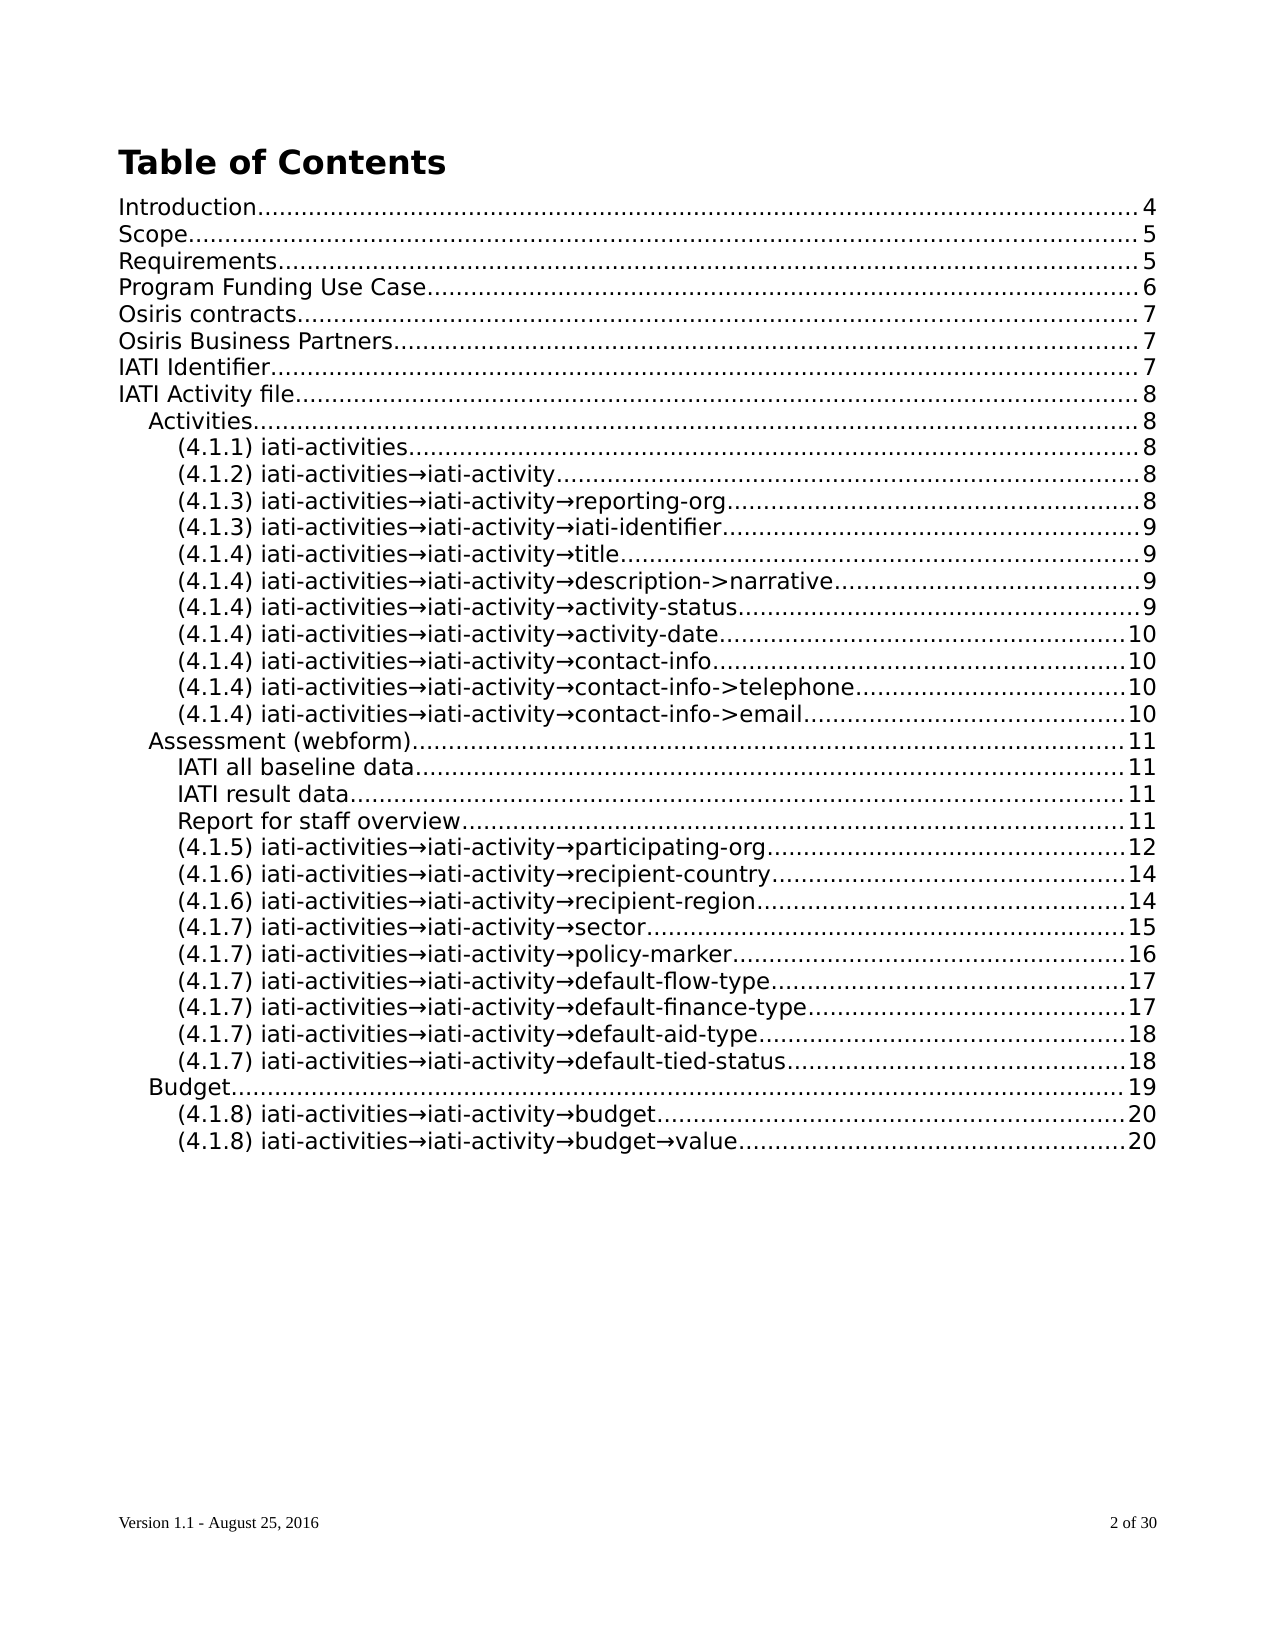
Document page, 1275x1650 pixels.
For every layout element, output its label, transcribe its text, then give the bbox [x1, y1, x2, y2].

text (4.1.8) iati-activities→iati-activity→budget→value 20 [177, 1128, 1157, 1154]
text Report for staff overview 11 [177, 808, 1157, 834]
text Scope 5 [118, 221, 1157, 248]
text Osiris Business Partners 7 [118, 328, 1157, 354]
text Budget 19 [148, 1074, 1157, 1101]
text (4.1.1) iati-activities 8 [177, 434, 1157, 461]
text (4.1.6) iati-activities→iati-activity→recipient-region 14 [177, 888, 1157, 914]
text Activities 8 [148, 408, 1157, 434]
text (4.1.4) iati-activities→iati-activity→activity-status 9 [177, 594, 1157, 621]
text Assessment (webform) 11 [148, 728, 1157, 754]
text (4.1.4) iati-activities→iati-activity→activity-date 10 [177, 621, 1157, 648]
text (4.1.7) iati-activities→iati-activity→policy-marker 16 [177, 941, 1157, 968]
text IATI all baseline data 11 [177, 754, 1157, 781]
text (4.1.4) iati-activities→iati-activity→contact-info->telephone 10 [177, 674, 1157, 701]
text (4.1.8) iati-activities→iati-activity→budget 20 [177, 1101, 1157, 1128]
text (4.1.4) iati-activities→iati-activity→contact-info 10 [177, 648, 1157, 674]
text Osiris contracts 7 [118, 301, 1157, 328]
text (4.1.4) iati-activities→iati-activity→contact-info->email 10 [177, 701, 1157, 728]
text (4.1.6) iati-activities→iati-activity→recipient-country 14 [177, 861, 1157, 888]
text (4.1.7) iati-activities→iati-activity→default-aid-type 18 [177, 1021, 1157, 1048]
text (4.1.3) iati-activities→iati-activity→iati-identifier 9 [177, 514, 1157, 541]
text (4.1.7) iati-activities→iati-activity→default-tied-status 18 [177, 1048, 1157, 1074]
text (4.1.4) iati-activities→iati-activity→description->narrative 9 [177, 568, 1157, 594]
text Requirements 5 [118, 248, 1157, 274]
text (4.1.7) iati-activities→iati-activity→sector 15 [177, 914, 1157, 941]
subtitle Table of Contents [118, 143, 1157, 182]
text (4.1.3) iati-activities→iati-activity→reporting-org 8 [177, 488, 1157, 514]
text (4.1.4) iati-activities→iati-activity→title 9 [177, 541, 1157, 568]
text Program Funding Use Case 6 [118, 274, 1157, 301]
text (4.1.7) iati-activities→iati-activity→default-flow-type 17 [177, 968, 1157, 994]
text (4.1.5) iati-activities→iati-activity→participating-org 12 [177, 834, 1157, 861]
text (4.1.2) iati-activities→iati-activity 8 [177, 461, 1157, 488]
text IATI Identifier 7 [118, 354, 1157, 381]
text IATI Activity file 8 [118, 381, 1157, 408]
text Introduction 4 [118, 194, 1157, 221]
text (4.1.7) iati-activities→iati-activity→default-finance-type 17 [177, 994, 1157, 1021]
text IATI result data 11 [177, 781, 1157, 808]
